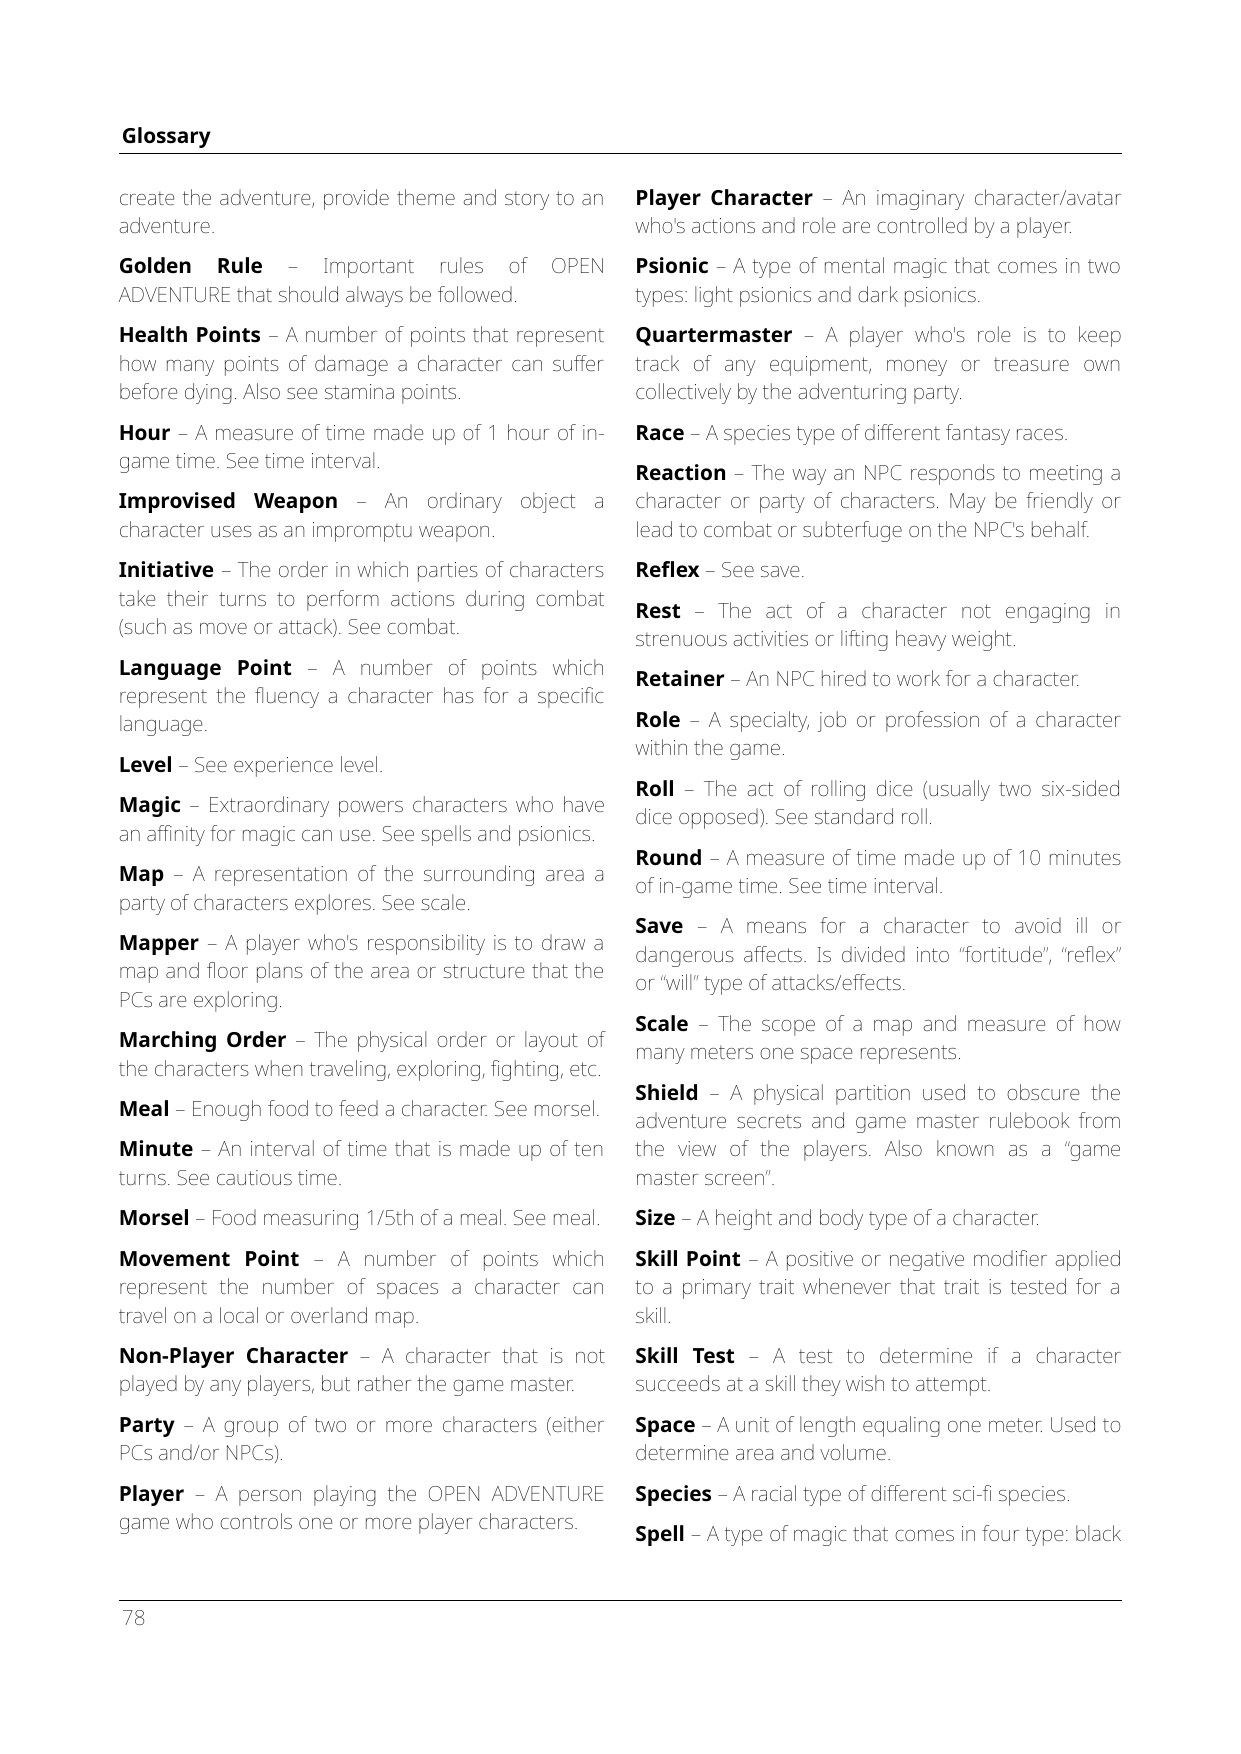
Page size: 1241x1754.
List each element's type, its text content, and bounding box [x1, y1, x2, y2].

text Reflex – See save. [635, 555, 1122, 584]
text Magic – Extraordinary powers characters who have an affinity for magic can use. See spells and psionics. [118, 790, 605, 847]
text Party – A group of two or more characters (either PCs and/or NPCs). [118, 1410, 605, 1467]
text Spell – A type of magic that comes in four type: black [635, 1519, 1122, 1548]
text create the adventure, provide theme and story to an adventure. [118, 183, 605, 239]
text Size – A height and body type of a character. [635, 1203, 1122, 1232]
text Meal – Enough food to feed a character. See morsel. [118, 1094, 605, 1123]
text Reaction – The way an NPC responds to meeting a character or party of characters. May be friendly or lead to combat or subterfuge on the NPC's behalf. [635, 458, 1122, 543]
text Minute – An interval of time that is made up of ten turns. See cautious time. [118, 1134, 605, 1191]
text Psionic – A type of mental magic that comes in two types: light psionics and dark psionics. [635, 251, 1122, 308]
text Improvised Weapon – An ordinary object a character uses as an impromptu weapon. [118, 486, 605, 543]
text Skill Test – A test to determine if a character succeeds at a skill they wish to attempt. [635, 1341, 1122, 1398]
text Race – A species type of different fantasy races. [635, 418, 1122, 446]
text Space – A unit of length equaling one meter. Used to determine area and volume. [635, 1410, 1122, 1467]
text Morsel – Food measuring 1/5th of a meal. See meal. [118, 1203, 605, 1232]
text Player – A person playing the OPEN ADVENTURE game who controls one or more player characters. [118, 1479, 605, 1536]
text Role – A specialty, job or profession of a character within the game. [635, 705, 1122, 762]
text Roll – The act of rolling dice (usually two six-sided dice opposed). See standard roll. [635, 774, 1122, 831]
text Rest – The act of a character not engaging in strenuous activities or lifting heavy weight. [635, 596, 1122, 653]
text Golden Rule – Important rules of OPEN ADVENTURE that should always be followed. [118, 251, 605, 308]
text Save – A means for a character to avoid ill or dangerous affects. Is divided into “fortitude”, “reflex” or “will” type of attacks/effects. [635, 912, 1122, 997]
text Species – A racial type of different sci-fi species. [635, 1479, 1122, 1507]
text Movement Point – A number of points which represent the number of spaces a character can travel on a local or overland map. [118, 1244, 605, 1329]
text Skill Point – A positive or negative modifier applied to a primary trait whenever that trait is tested for a skill. [635, 1244, 1122, 1329]
text Hour – A measure of time made up of 1 hour of in-game time. See time interval. [118, 418, 605, 474]
text Health Points – A number of points that represent how many points of damage a character can suffer before dying. Also see stamina points. [118, 320, 605, 406]
text Quartermaster – A player who's role is to keep track of any equipment, money or treasure own collectively by the adventuring party. [635, 320, 1122, 406]
text Level – See experience level. [118, 750, 605, 778]
text Shield – A physical partition used to obscure the adventure secrets and game master rulebook from the view of the players. Also known as a “game master screen”. [635, 1078, 1122, 1191]
text Non-Player Character – A character that is not played by any players, but rather the game master. [118, 1341, 605, 1398]
text Language Point – A number of points which represent the fluency a character has for a specific language. [118, 653, 605, 738]
text Round – A measure of time made up of 10 minutes of in-game time. See time interval. [635, 843, 1122, 899]
text Marching Order – The physical order or layout of the characters when traveling, exploring, fighting, etc. [118, 1025, 605, 1082]
text Mapper – A player who's responsibility is to draw a map and floor plans of the area or structure that the PCs are exploring. [118, 928, 605, 1013]
text Retainer – An NPC hired to work for a character. [635, 664, 1122, 693]
text Map – A representation of the surrounding area a party of characters explores. See scale. [118, 859, 605, 916]
text Player Character – An imaginary character/avatar who's actions and role are controlled by a player. [635, 183, 1122, 239]
text Initiative – The order in which parties of characters take their turns to perform actions during combat (such as move or attack). See combat. [118, 555, 605, 641]
text Scale – The scope of a map and measure of how many meters one space represents. [635, 1009, 1122, 1066]
